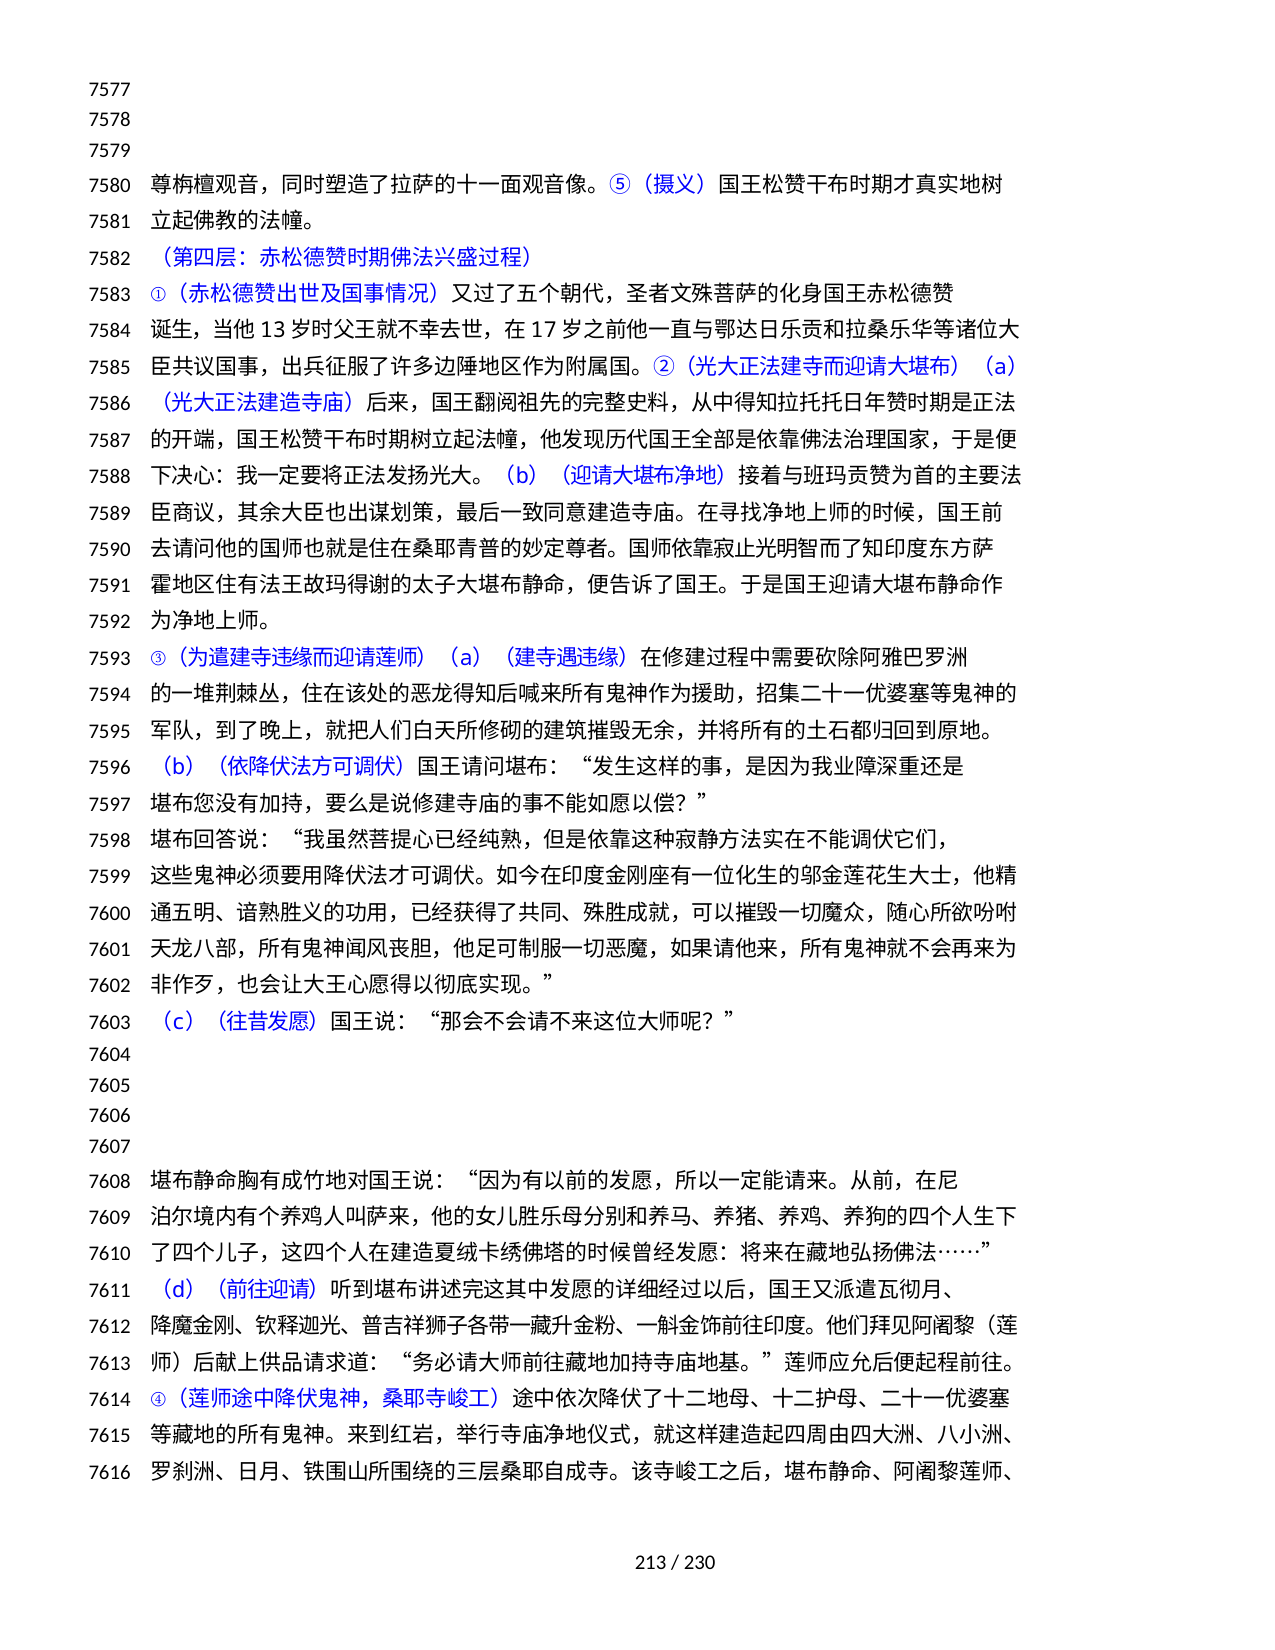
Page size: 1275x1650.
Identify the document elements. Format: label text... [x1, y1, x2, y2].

text 尊栴檀观音，同时塑造了拉萨的十一面观音像。⑤（摄义）国王松赞干布时期才真实地树 [150, 167, 1200, 198]
text 师）后献上供品请求道：“务必请大师前往藏地加持寺庙地基。”莲师应允后便起程前往。 [150, 1344, 1200, 1376]
text 堪布回答说：“我虽然菩提心已经纯熟，但是依靠这种寂静方法实在不能调伏它们， [150, 822, 1200, 853]
text （光大正法建造寺庙）后来，国王翻阅祖先的完整史料，从中得知拉托托日年赞时期是正法 [150, 385, 1200, 417]
text 的一堆荆棘丛，住在该处的恶龙得知后喊来所有鬼神作为援助，招集二十一优婆塞等鬼神的 [150, 676, 1200, 708]
text （第四层：赤松德赞时期佛法兴盛过程） [150, 239, 1200, 271]
text 罗刹洲、日月、铁围山所围绕的三层桑耶自成寺。该寺峻工之后，堪布静命、阿阇黎莲师、 [150, 1454, 1200, 1485]
text 臣商议，其余大臣也出谋划策，最后一致同意建造寺庙。在寻找净地上师的时候，国王前 [150, 494, 1200, 526]
text 天龙八部，所有鬼神闻风丧胆，他足可制服一切恶魔，如果请他来，所有鬼神就不会再来为 [150, 931, 1200, 963]
text （d）（前往迎请）听到堪布讲述完这其中发愿的详细经过以后，国王又派遣瓦彻月、 [150, 1272, 1200, 1303]
text 的开端，国王松赞干布时期树立起法幢，他发现历代国王全部是依靠佛法治理国家，于是便 [150, 422, 1200, 453]
text 霍地区住有法王故玛得谢的太子大堪布静命，便告诉了国王。于是国王迎请大堪布静命作 [150, 567, 1200, 599]
text 通五明、谙熟胜义的功用，已经获得了共同、殊胜成就，可以摧毁一切魔众，随心所欲吩咐 [150, 894, 1200, 926]
text 泊尔境内有个养鸡人叫萨来，他的女儿胜乐母分别和养马、养猪、养鸡、养狗的四个人生下 [150, 1199, 1200, 1231]
text ③（为遣建寺违缘而迎请莲师）（a）（建寺遇违缘）在修建过程中需要砍除阿雅巴罗洲 [150, 640, 1200, 672]
text 堪布您没有加持，要么是说修建寺庙的事不能如愿以偿？” [150, 786, 1200, 817]
text ④（莲师途中降伏鬼神，桑耶寺峻工）途中依次降伏了十二地母、十二护母、二十一优婆塞 [150, 1381, 1200, 1413]
text 立起佛教的法幢。 [150, 203, 1200, 235]
text 降魔金刚、钦释迦光、普吉祥狮子各带一藏升金粉、一斛金饰前往印度。他们拜见阿阇黎（莲 [150, 1308, 1200, 1340]
text 非作歹，也会让大王心愿得以彻底实现。” [150, 967, 1200, 999]
text 为净地上师。 [150, 603, 1200, 635]
text 等藏地的所有鬼神。来到红岩，举行寺庙净地仪式，就这样建造起四周由四大洲、八小洲、 [150, 1417, 1200, 1449]
text （c）（往昔发愿）国王说：“那会不会请不来这位大师呢？” [150, 1004, 1200, 1035]
text 下决心：我一定要将正法发扬光大。（b）（迎请大堪布净地）接着与班玛贡赞为首的主要法 [150, 458, 1200, 490]
text 臣共议国事，出兵征服了许多边陲地区作为附属国。②（光大正法建寺而迎请大堪布）（a） [150, 349, 1200, 381]
text 去请问他的国师也就是住在桑耶青普的妙定尊者。国师依靠寂止光明智而了知印度东方萨 [150, 531, 1200, 562]
text 诞生，当他13岁时父王就不幸去世，在17岁之前他一直与鄂达日乐贡和拉桑乐华等诸位大 [150, 312, 1200, 344]
text 了四个儿子，这四个人在建造夏绒卡绣佛塔的时候曾经发愿：将来在藏地弘扬佛法……” [150, 1235, 1200, 1267]
text ①（赤松德赞出世及国事情况）又过了五个朝代，圣者文殊菩萨的化身国王赤松德赞 [150, 276, 1200, 308]
text 堪布静命胸有成竹地对国王说：“因为有以前的发愿，所以一定能请来。从前，在尼 [150, 1163, 1200, 1194]
text （b）（依降伏法方可调伏）国王请问堪布：“发生这样的事，是因为我业障深重还是 [150, 749, 1200, 781]
text 军队，到了晚上，就把人们白天所修砌的建筑摧毁无余，并将所有的土石都归回到原地。 [150, 713, 1200, 744]
text 这些鬼神必须要用降伏法才可调伏。如今在印度金刚座有一位化生的邬金莲花生大士，他精 [150, 858, 1200, 890]
